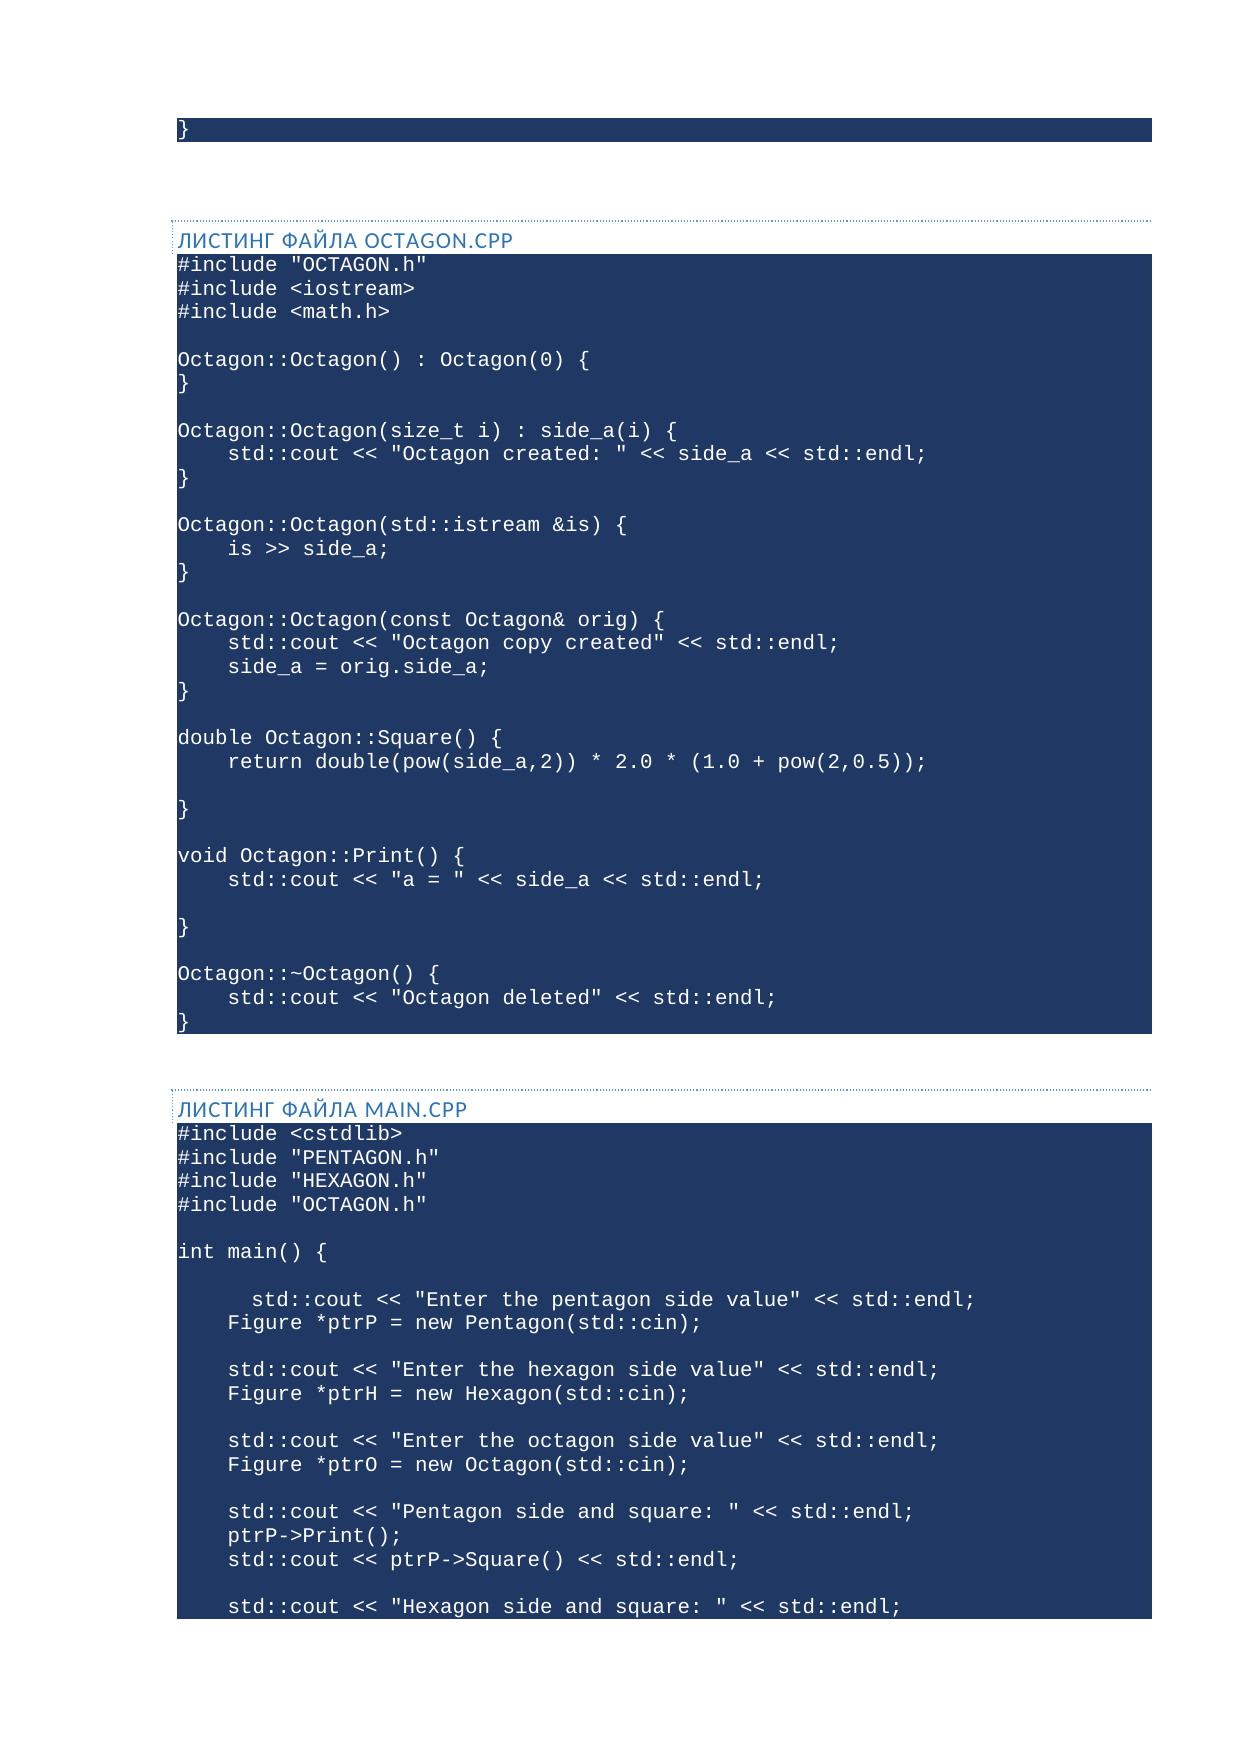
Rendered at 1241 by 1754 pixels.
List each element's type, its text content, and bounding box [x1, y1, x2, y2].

text #include "OCTAGON.h" [177, 254, 1152, 278]
text std::cout << "a = " << side_a << std::endl; [177, 869, 1152, 892]
text return double(pow(side_a,2)) * 2.0 * (1.0 + pow(2,0.5)); [177, 751, 1152, 774]
subtitle Листинг файла octagon.cpp [171, 220, 1152, 254]
text } [177, 467, 1152, 491]
text std::cout << "Enter the pentagon side value" << std::endl; [177, 1288, 1152, 1312]
text Octagon::Octagon(const Octagon& orig) { [177, 609, 1152, 632]
text ptrP->Print(); [177, 1525, 1152, 1549]
text std::cout << "Octagon deleted" << std::endl; [177, 987, 1152, 1011]
text #include "OCTAGON.h" [177, 1194, 1152, 1218]
subtitle Листинг файла main.cpp [171, 1089, 1152, 1123]
text side_a = orig.side_a; [177, 656, 1152, 680]
text } [177, 916, 1152, 940]
text } [177, 372, 1152, 396]
text Octagon::Octagon() : Octagon(0) { [177, 349, 1152, 372]
text std::cout << "Octagon copy created" << std::endl; [177, 632, 1152, 656]
text std::cout << "Octagon created: " << side_a << std::endl; [177, 443, 1152, 467]
text std::cout << "Pentagon side and square: " << std::endl; [177, 1501, 1152, 1525]
text #include "PENTAGON.h" [177, 1147, 1152, 1170]
text std::cout << ptrP->Square() << std::endl; [177, 1549, 1152, 1572]
text double Octagon::Square() { [177, 727, 1152, 751]
text int main() { [177, 1241, 1152, 1265]
text } [177, 798, 1152, 822]
text } [177, 561, 1152, 585]
text Figure *ptrP = new Pentagon(std::cin); [177, 1312, 1152, 1336]
text Figure *ptrO = new Octagon(std::cin); [177, 1454, 1152, 1478]
text #include <iostream> [177, 278, 1152, 301]
text Octagon::Octagon(std::istream &is) { [177, 514, 1152, 538]
text #include <math.h> [177, 301, 1152, 325]
text Figure *ptrH = new Hexagon(std::cin); [177, 1383, 1152, 1407]
text std::cout << "Enter the hexagon side value" << std::endl; [177, 1359, 1152, 1383]
text } [177, 680, 1152, 703]
text std::cout << "Hexagon side and square: " << std::endl; [177, 1596, 1152, 1619]
text std::cout << "Enter the octagon side value" << std::endl; [177, 1430, 1152, 1454]
text #include <cstdlib> [177, 1123, 1152, 1147]
text } [177, 1011, 1152, 1034]
text void Octagon::Print() { [177, 845, 1152, 869]
text Octagon::~Octagon() { [177, 963, 1152, 987]
text } [177, 118, 1152, 142]
text #include "HEXAGON.h" [177, 1170, 1152, 1194]
text Octagon::Octagon(size_t i) : side_a(i) { [177, 419, 1152, 443]
text is >> side_a; [177, 538, 1152, 561]
